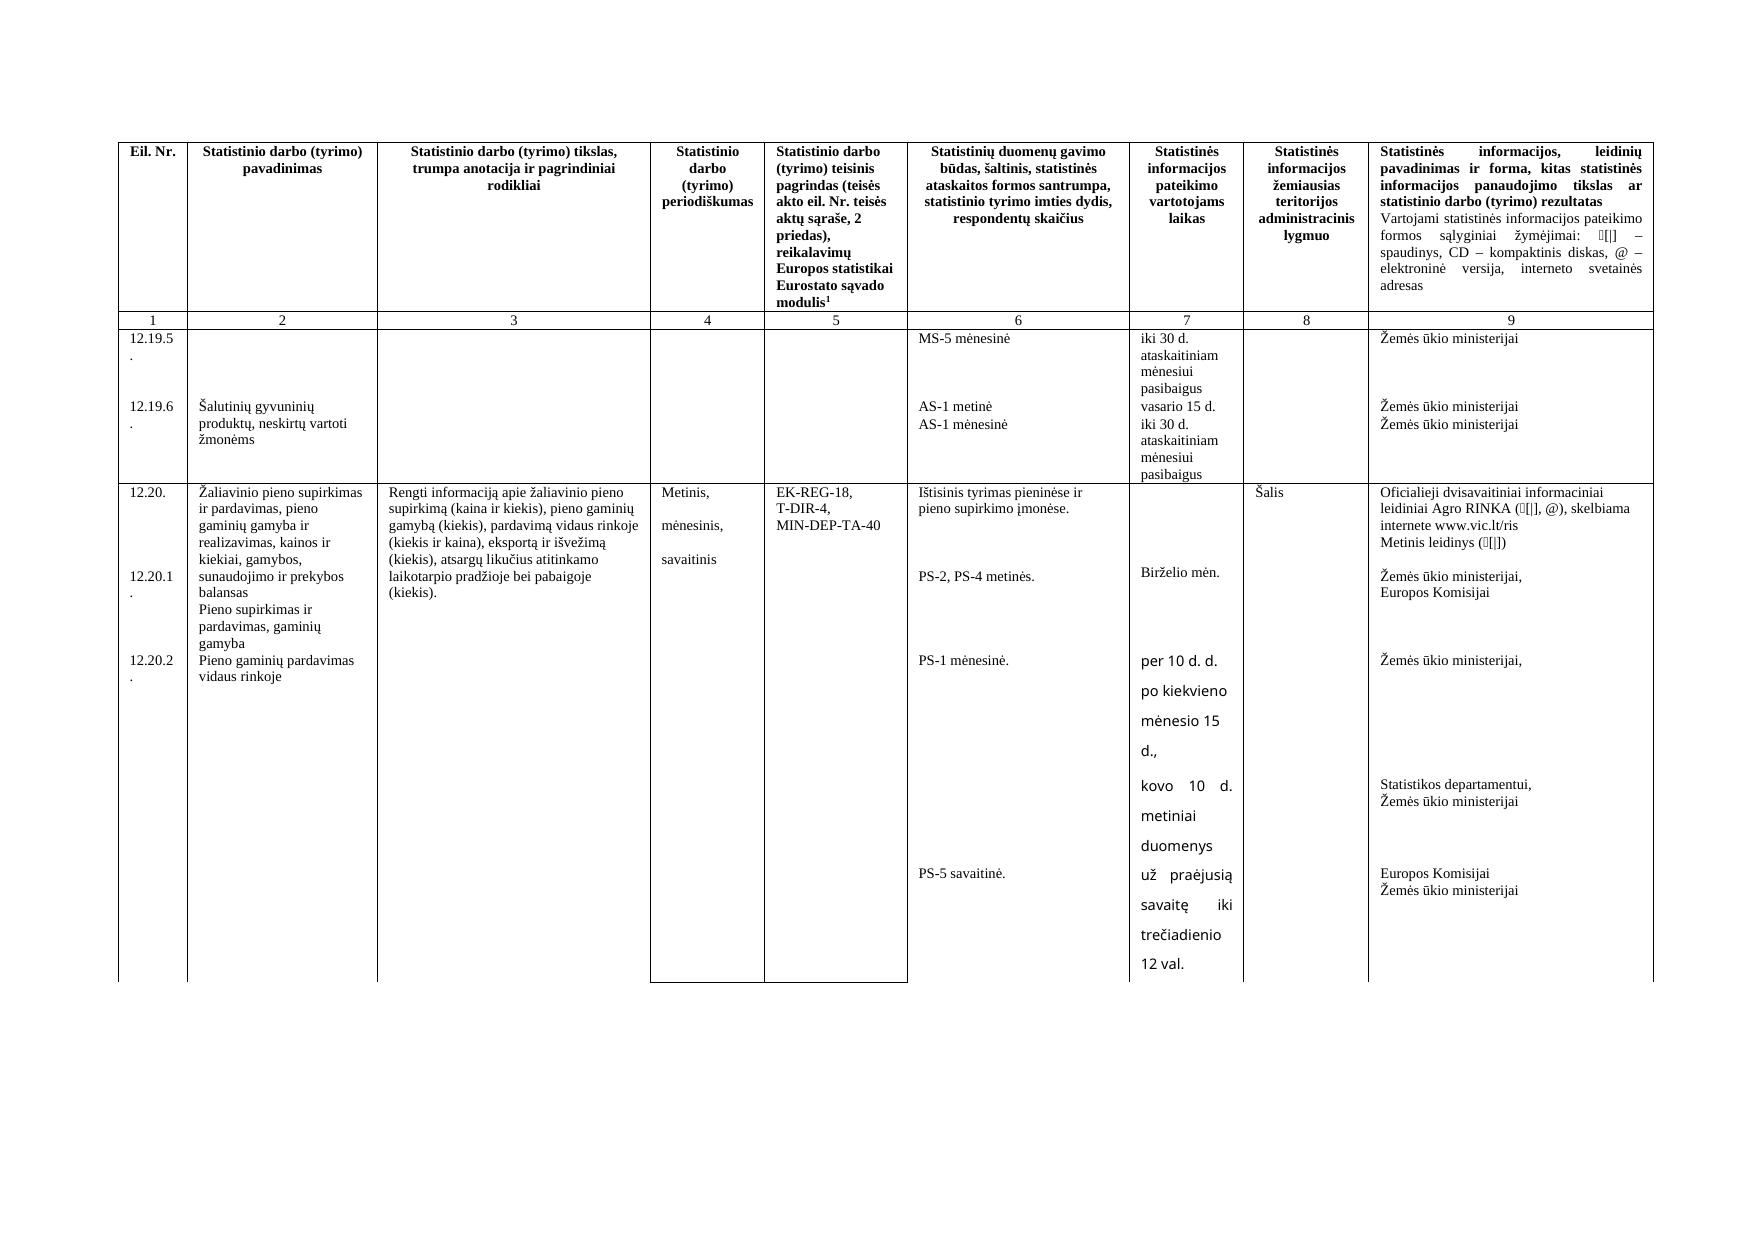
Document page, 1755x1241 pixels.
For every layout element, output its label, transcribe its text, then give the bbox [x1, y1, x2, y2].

table_header Statistinės informacijos pateikimo vartotojams laikas [1130, 143, 1243, 311]
table_cell AS-1 metinė [908, 397, 1129, 414]
table_cell Žemės ūkio ministerijai, [1369, 651, 1653, 775]
table_cell PS-5 savaitinė. [908, 864, 1129, 982]
table_cell Šalutinių gyvuninių produktų, neskirtų vartoti žmonėms [188, 397, 377, 482]
table_cell Ištisinis tyrimas pieninėse ir pieno supirkimo įmonėse. PS-2, PS-4 metinės. [908, 484, 1129, 651]
table_cell Pieno gaminių pardavimas vidaus rinkoje [188, 651, 377, 982]
table_cell [1244, 330, 1368, 482]
table_header Statistinės informacijos, leidinių pavadinimas ir forma, kitas statistinės informacijos panaudojimo tikslas ar statistinio darbo (tyrimo) rezultatas Vartojami statistinės informacijos pateikimo formos sąlyginiai žymėjimai: [|] – spaudinys, CD – kompaktinis diskas, @ – elektroninė versija, interneto svetainės adresas [1369, 143, 1653, 311]
table_cell už praėjusią savaitę iki trečiadienio 12 val. [1130, 864, 1243, 982]
table_cell [651, 651, 764, 982]
table_cell Žaliavinio pieno supirkimas ir pardavimas, pieno gaminių gamyba ir realizavimas, kainos ir kiekiai, gamybos, sunaudojimo ir prekybos balansas Pieno supirkimas ir pardavimas, gaminių gamyba [188, 484, 377, 651]
table_header Statistinio darbo (tyrimo) periodiškumas [651, 143, 764, 311]
table_cell 9 [1369, 312, 1653, 328]
table_cell Metinis, mėnesinis, savaitinis [651, 484, 764, 651]
table_cell EK-REG-18, T-DIR-4, MIN-DEP-TA-40 [765, 484, 907, 651]
table_header Statistinių duomenų gavimo būdas, šaltinis, statistinės ataskaitos formos santrumpa, statistinio tyrimo imties dydis, respondentų skaičius [908, 143, 1129, 311]
table_cell [651, 330, 764, 397]
table_cell Oficialieji dvisavaitiniai informaciniai leidiniai Agro RINKA (&[|], @), skelbiama internete www.vic.lt/ris Metinis leidinys ([|]) Žemės ūkio ministerijai, Europos Komisijai [1369, 484, 1653, 651]
table_cell kovo 10 d. metiniai duomenys [1130, 775, 1243, 864]
table_cell 5 [765, 312, 907, 328]
table_cell iki 30 d. ataskaitiniam mėnesiui pasibaigus [1130, 414, 1243, 482]
table_cell [765, 397, 907, 482]
table_cell [765, 330, 907, 397]
table_header Statistinio darbo (tyrimo) tikslas, trumpa anotacija ir pagrindiniai rodikliai [378, 143, 650, 311]
table_cell [188, 330, 377, 397]
table_cell PS-1 mėnesinė. [908, 651, 1129, 775]
table_cell 6 [908, 312, 1129, 328]
table_cell Birželio mėn. [1130, 484, 1243, 651]
table_cell MS-5 mėnesinė [908, 330, 1129, 397]
table_cell 12.19.6. [119, 397, 187, 482]
table_cell 1 [119, 312, 187, 328]
table_cell iki 30 d. ataskaitiniam mėnesiui pasibaigus [1130, 330, 1243, 397]
table_cell [908, 775, 1129, 864]
table_cell [1244, 864, 1368, 982]
table_cell AS-1 mėnesinė [908, 414, 1129, 482]
table_cell 3 [378, 312, 650, 328]
table_cell Žemės ūkio ministerijai [1369, 330, 1653, 397]
table_cell per 10 d. d. po kiekvieno mėnesio 15 d., [1130, 651, 1243, 775]
table_cell Žemės ūkio ministerijai [1369, 414, 1653, 482]
table_cell 8 [1244, 312, 1368, 328]
table_cell [765, 651, 907, 982]
table_cell [378, 330, 650, 397]
table_cell [378, 651, 650, 982]
table_cell Šalis [1244, 484, 1368, 651]
table_header Statistinio darbo (tyrimo) teisinis pagrindas (teisės akto eil. Nr. teisės aktų sąraše, 2 priedas), reikalavimų Europos statistikai Eurostato sąvado modulis1 [765, 143, 907, 311]
table_header Statistinės informacijos žemiausias teritorijos administracinis lygmuo [1244, 143, 1368, 311]
table_cell Europos Komisijai Žemės ūkio ministerijai [1369, 864, 1653, 982]
table_cell [1244, 651, 1368, 775]
table_cell 4 [651, 312, 764, 328]
table_header Statistinio darbo (tyrimo) pavadinimas [188, 143, 377, 311]
table_cell Žemės ūkio ministerijai [1369, 397, 1653, 414]
table_cell 12.20.2. [119, 651, 187, 982]
table_cell [1244, 775, 1368, 864]
table_cell [378, 397, 650, 482]
table_cell Rengti informaciją apie žaliavinio pieno supirkimą (kaina ir kiekis), pieno gaminių gamybą (kiekis), pardavimą vidaus rinkoje (kiekis ir kaina), eksportą ir išvežimą (kiekis), atsargų likučius atitinkamo laikotarpio pradžioje bei pabaigoje (kiekis). [378, 484, 650, 651]
table_cell 12.19.5. [119, 330, 187, 397]
table_cell 12.20. 12.20.1. [119, 484, 187, 651]
table_cell vasario 15 d. [1130, 397, 1243, 414]
table_header Eil. Nr. [119, 143, 187, 311]
table_cell [651, 397, 764, 482]
table_cell 7 [1130, 312, 1243, 328]
table_cell Statistikos departamentui, Žemės ūkio ministerijai [1369, 775, 1653, 864]
table_cell 2 [188, 312, 377, 328]
